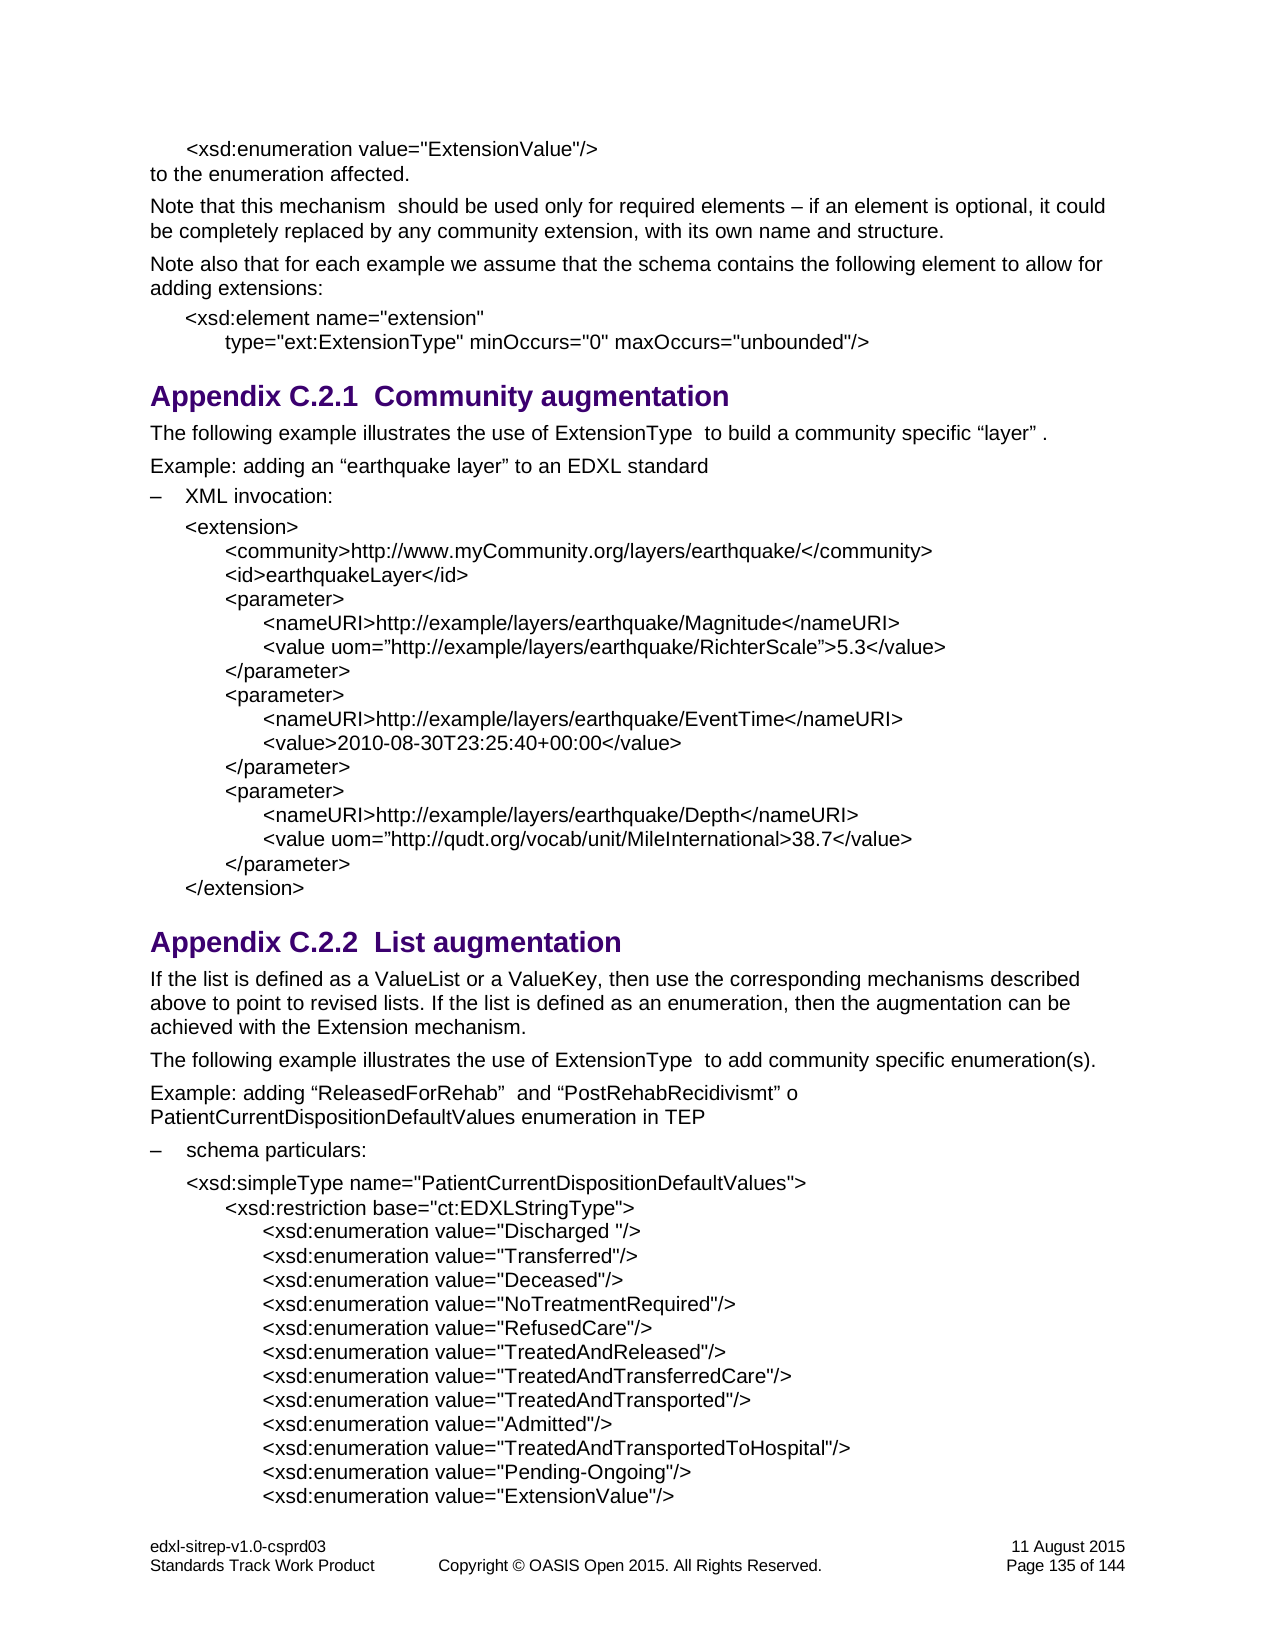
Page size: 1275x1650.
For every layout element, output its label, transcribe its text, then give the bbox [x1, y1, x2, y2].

text Note that this mechanism should be used only for required elements – if an element is optional, it could be completely replaced by any community extension, with its own name and structure. [150, 194, 1125, 243]
list type="ext:ExtensionType" minOccurs="0" maxOccurs="unbounded"/> [150, 330, 1125, 354]
text Note also that for each example we assume that the schema contains the following element to allow for adding extensions: [150, 252, 1125, 300]
subtitle Community augmentation [150, 379, 1125, 412]
text <xsd:enumeration value="ExtensionValue"/> [150, 137, 1125, 161]
list <extension> <community>http://www.myCommunity.org/layers/earthquake/</community> <id>earthquakeLayer</id> [150, 514, 1125, 587]
list <xsd:simpleType name="PatientCurrentDispositionDefaultValues"> <xsd:restriction base="ct:EDXLStringType"> <xsd:enumeration value="Discharged "/> <xsd:enumeration value="Transferred"/> <xsd:enumeration value="Deceased"/> <xsd:enumeration value="NoTreatmentRequired"/> <xsd:enumeration value="RefusedCare"/> <xsd:enumeration value="TreatedAndReleased"/> <xsd:enumeration value="TreatedAndTransferredCare"/> <xsd:enumeration value="TreatedAndTransported"/> <xsd:enumeration value="Admitted"/> <xsd:enumeration value="TreatedAndTransportedToHospital"/> <xsd:enumeration value="Pending-Ongoing"/> <xsd:enumeration value="ExtensionValue"/> [150, 1171, 1125, 1508]
list XML invocation: [150, 484, 1125, 508]
text If the list is defined as a ValueList or a ValueKey, then use the corresponding mechanisms described above to point to revised lists. If the list is defined as an enumeration, then the augmentation can be achieved with the Extension mechanism. [150, 967, 1125, 1039]
text Example: adding “ReleasedForRehab” and “PostRehabRecidivismt” o PatientCurrentDispositionDefaultValues enumeration in TEP [150, 1081, 1125, 1129]
text The following example illustrates the use of ExtensionType to build a community specific “layer” . [150, 421, 1125, 445]
text <parameter> <nameURI>http://example/layers/earthquake/Magnitude</nameURI> <value uom=”http://example/layers/earthquake/RichterScale”>5.3</value> </parameter> <parameter> <nameURI>http://example/layers/earthquake/EventTime</nameURI> <value>2010-08-30T23:25:40+00:00</value> </parameter> <parameter> <nameURI>http://example/layers/earthquake/Depth</nameURI> <value uom=”http://qudt.org/vocab/unit/MileInternational>38.7</value> </parameter> </extension> [150, 587, 1125, 899]
text Example: adding an “earthquake layer” to an EDXL standard [150, 454, 1125, 478]
text <xsd:element name="extension" [150, 306, 1125, 330]
text The following example illustrates the use of ExtensionType to add community specific enumeration(s). [150, 1048, 1125, 1072]
list schema particulars: [150, 1138, 1125, 1162]
subtitle List augmentation [150, 924, 1125, 958]
text to the enumeration affected. [150, 161, 1125, 186]
